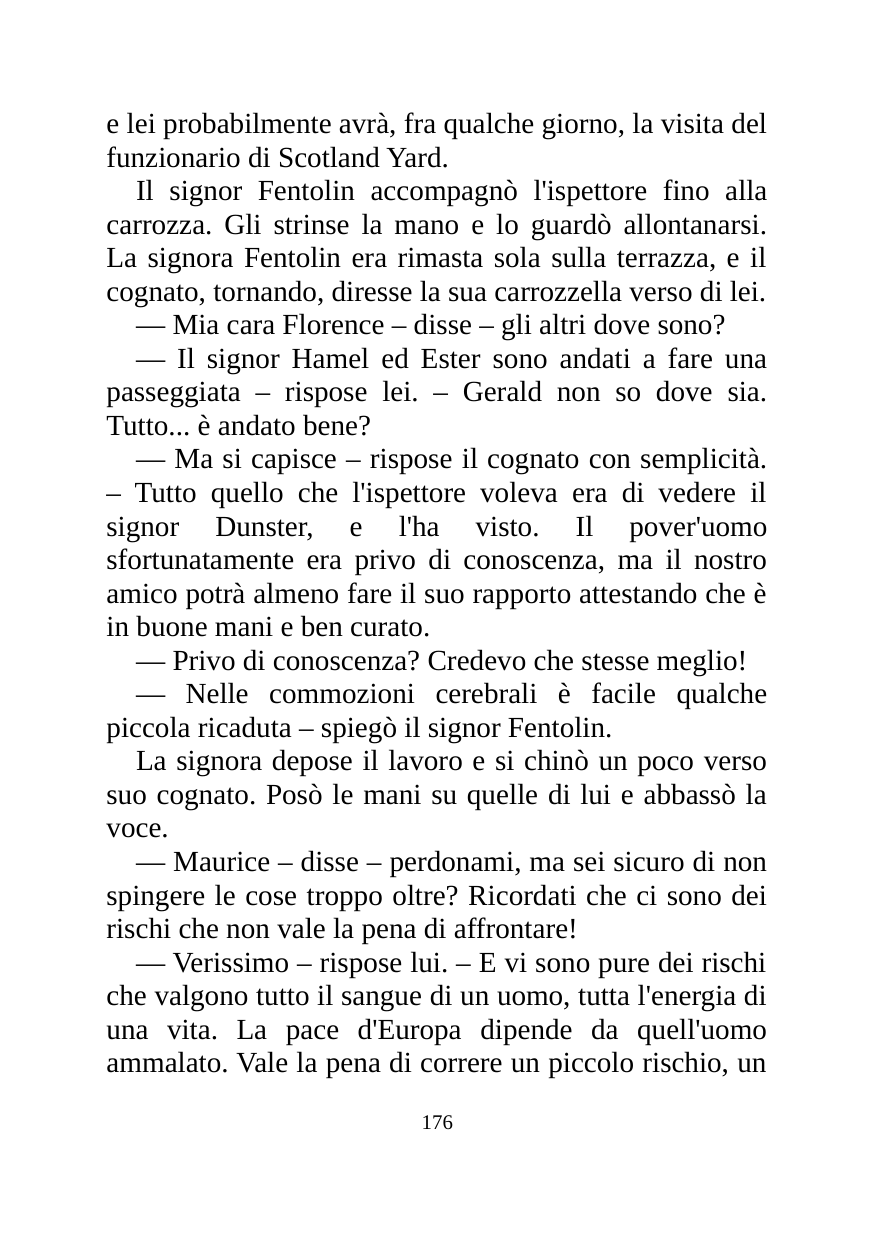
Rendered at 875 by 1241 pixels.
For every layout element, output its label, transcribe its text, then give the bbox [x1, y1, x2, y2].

text La signora depose il lavoro e si chinò un poco verso suo cognato. Posò le mani su quelle di lui e abbassò la voce. [106, 743, 768, 844]
text — Verissimo – rispose lui. – E vi sono pure dei rischi che valgono tutto il sangue di un uomo, tutta l'energia di una vita. La pace d'Europa dipende da quell'uomo ammalato. Vale la pena di correre un piccolo rischio, un [106, 945, 768, 1079]
text — Mia cara Florence – disse – gli altri dove sono? [106, 307, 768, 341]
text e lei probabilmente avrà, fra qualche giorno, la visita del funzionario di Scotland Yard. [106, 106, 768, 173]
text — Maurice – disse – perdonami, ma sei sicuro di non spingere le cose troppo oltre? Ricordati che ci sono dei rischi che non vale la pena di affrontare! [106, 844, 768, 945]
text — Ma si capisce – rispose il cognato con semplicità. – Tutto quello che l'ispettore voleva era di vedere il signor Dunster, e l'ha visto. Il pover'uomo sfortunatamente era privo di conoscenza, ma il nostro amico potrà almeno fare il suo rapporto attestando che è in buone mani e ben curato. [106, 442, 768, 643]
text Il signor Fentolin accompagnò l'ispettore fino alla carrozza. Gli strinse la mano e lo guardò allontanarsi. La signora Fentolin era rimasta sola sulla terrazza, e il cognato, tornando, diresse la sua carrozzella verso di lei. [106, 173, 768, 307]
text — Nelle commozioni cerebrali è facile qualche piccola ricaduta – spiegò il signor Fentolin. [106, 676, 768, 743]
text — Il signor Hamel ed Ester sono andati a fare una passeggiata – rispose lei. – Gerald non so dove sia. Tutto... è andato bene? [106, 341, 768, 442]
text — Privo di conoscenza? Credevo che stesse meglio! [106, 643, 768, 676]
